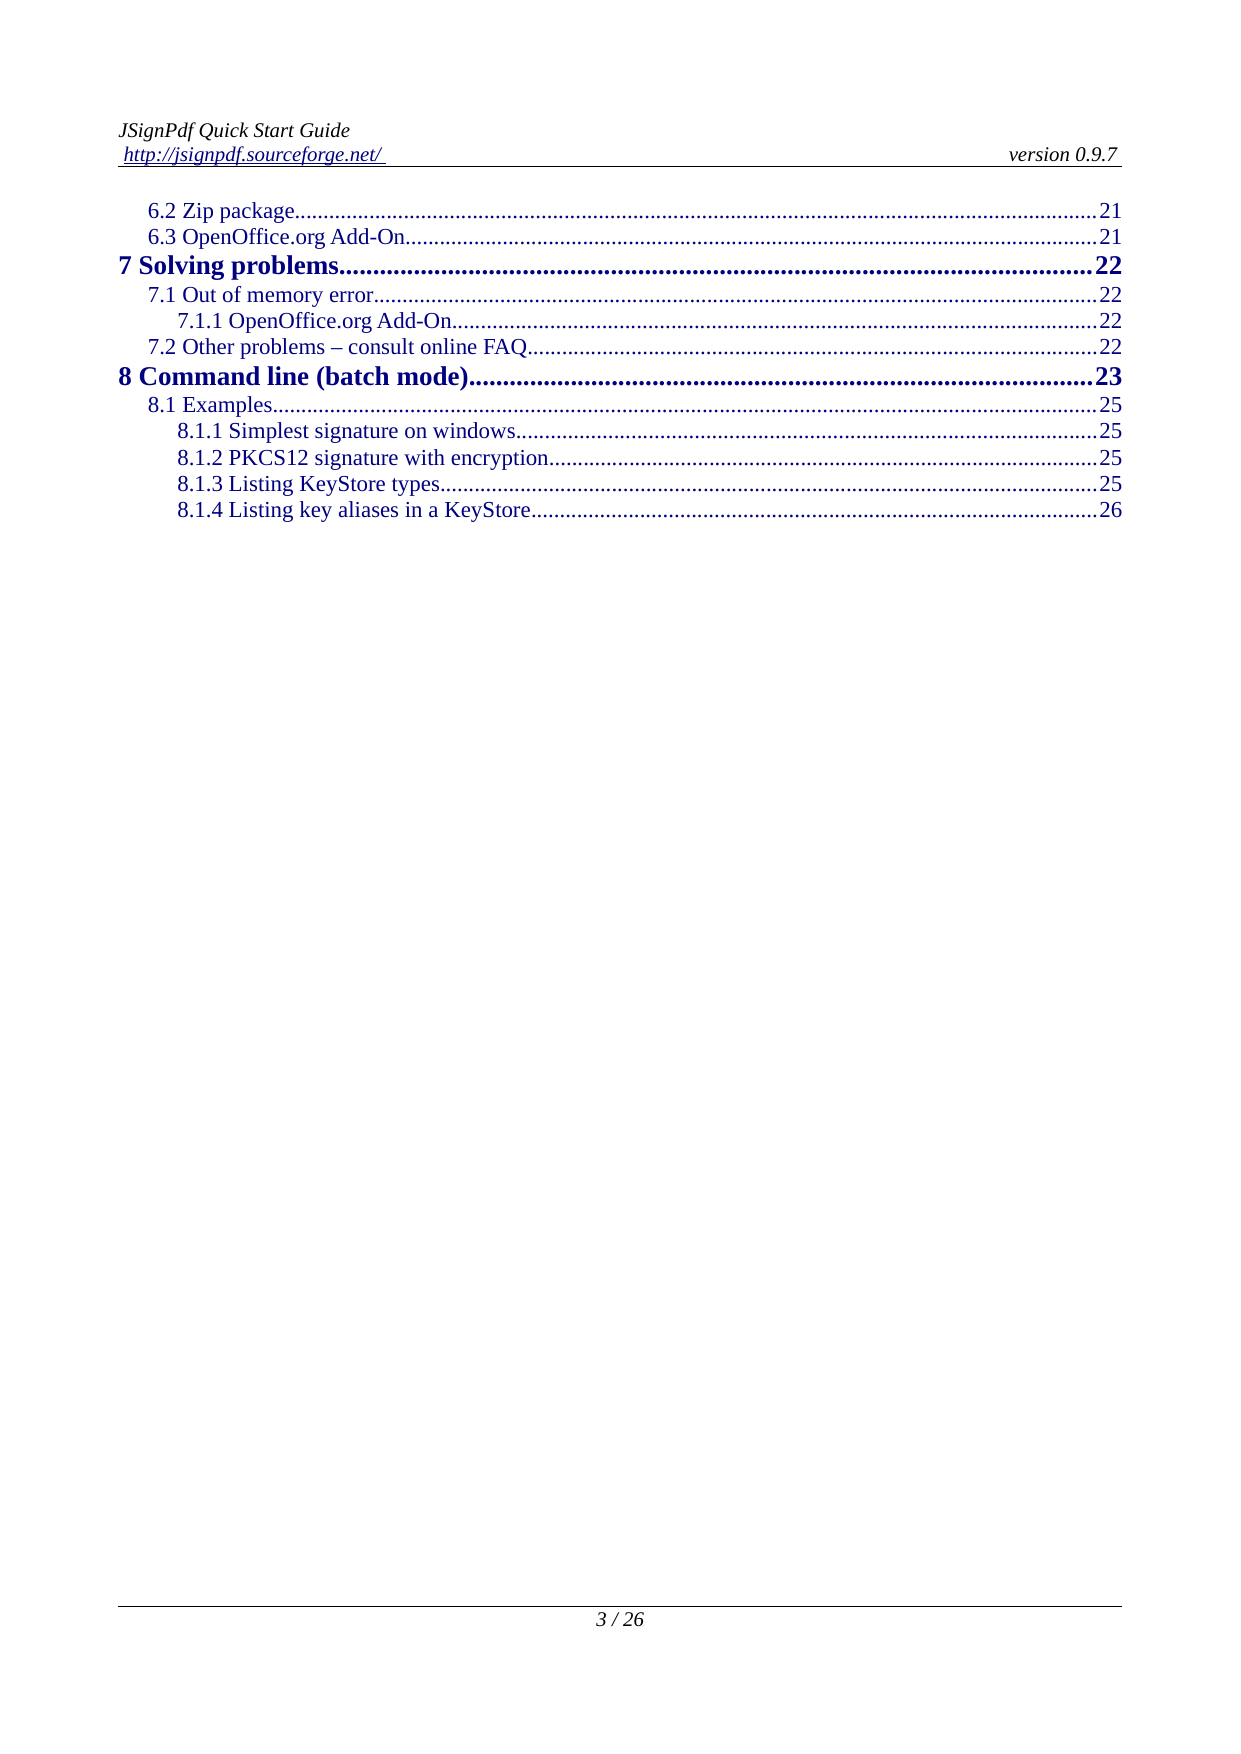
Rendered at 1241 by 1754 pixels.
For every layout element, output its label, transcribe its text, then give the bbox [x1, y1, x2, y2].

text 8.1.3 Listing KeyStore types 25 [177, 470, 1122, 496]
text 7.1.1 OpenOffice.org Add-On 22 [177, 307, 1122, 333]
text 8 Command line (batch mode) 23 [118, 360, 1122, 391]
text 8.1.4 Listing key aliases in a KeyStore 26 [177, 496, 1122, 523]
text 6.3 OpenOffice.org Add-On 21 [148, 223, 1122, 249]
text 7 Solving problems 22 [118, 249, 1122, 281]
text 7.1 Out of memory error 22 [148, 281, 1122, 307]
text 7.2 Other problems – consult online FAQ 22 [148, 333, 1122, 360]
text 8.1.1 Simplest signature on windows 25 [177, 417, 1122, 443]
text 6.2 Zip package 21 [148, 197, 1122, 223]
text 8.1 Examples 25 [148, 391, 1122, 417]
text 8.1.2 PKCS12 signature with encryption 25 [177, 443, 1122, 470]
